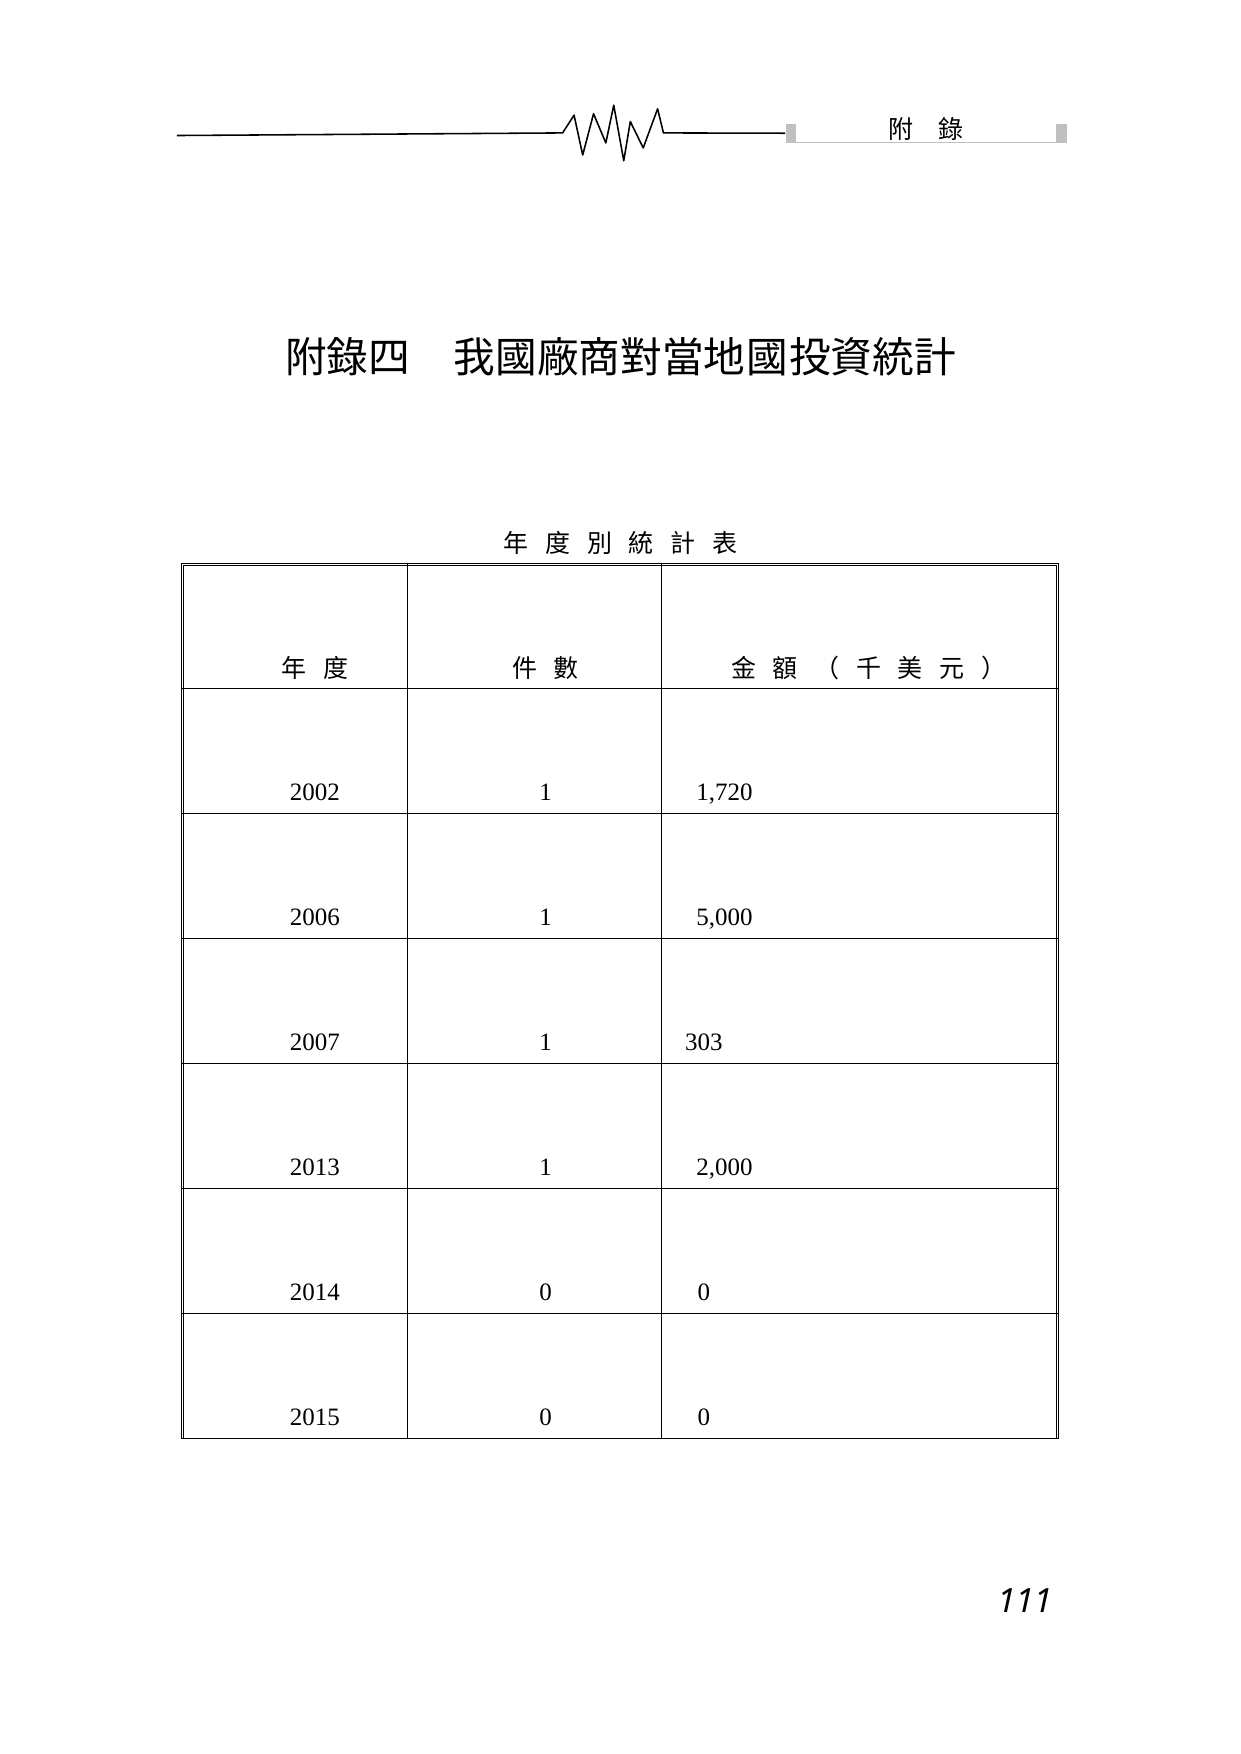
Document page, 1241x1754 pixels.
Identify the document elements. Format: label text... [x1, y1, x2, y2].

table_cell 1 [408, 939, 661, 1063]
table_header 件數 [408, 566, 661, 688]
table_cell 1,720 [662, 689, 1056, 813]
table_cell 1 [408, 689, 661, 813]
table_cell 0 [662, 1189, 1056, 1313]
table_cell 1 [408, 814, 661, 938]
table_cell 2,000 [662, 1064, 1056, 1188]
text 年度別統計表 [183, 500, 1058, 563]
table_header 年度 [184, 566, 407, 688]
table_cell 303 [662, 939, 1056, 1063]
table_cell 5,000 [662, 814, 1056, 938]
table_cell 0 [408, 1189, 661, 1313]
table_cell 2015 [184, 1314, 407, 1438]
table_cell 2013 [184, 1064, 407, 1188]
table_cell 2002 [184, 689, 407, 813]
text 附錄四 我國廠商對當地國投資統計 [183, 313, 1058, 375]
table_cell 2014 [184, 1189, 407, 1313]
table_header 金額（千美元） [662, 566, 1056, 688]
table_cell 2006 [184, 814, 407, 938]
table_cell 1 [408, 1064, 661, 1188]
table_cell 2007 [184, 939, 407, 1063]
table_cell 0 [662, 1314, 1056, 1438]
table_cell 0 [408, 1314, 661, 1438]
